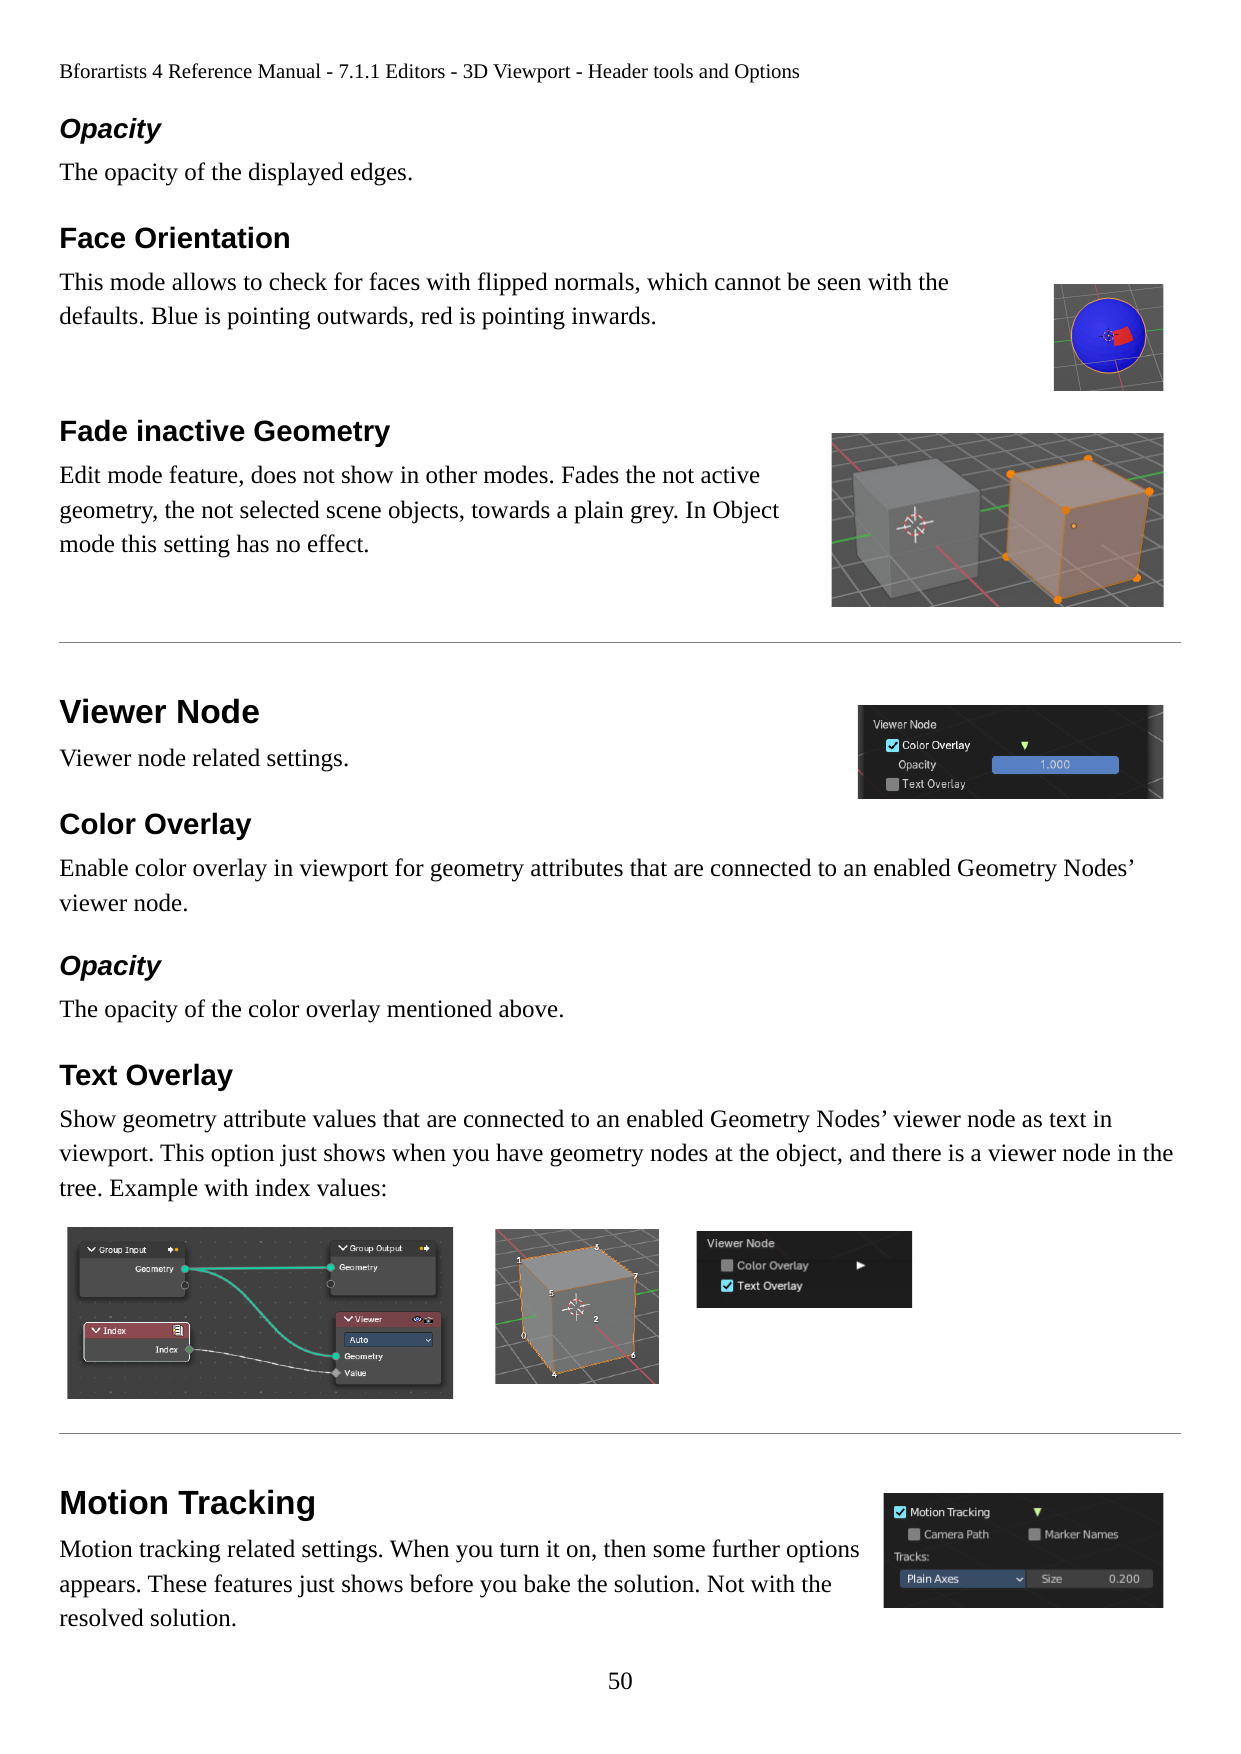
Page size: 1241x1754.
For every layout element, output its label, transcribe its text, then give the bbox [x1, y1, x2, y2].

subtitle Face Orientation [59, 221, 1181, 254]
text Motion tracking related settings. When you turn it on, then some further options appears. These features just shows before you bake the solution. Not with the resolved solution. [59, 1534, 1181, 1632]
picture [1053, 284, 1164, 391]
text This mode allows to check for faces with flipped normals, which cannot be seen with the defaults. Blue is pointing outwards, red is pointing inwards. [59, 267, 1181, 330]
subtitle Color Overlay [59, 807, 1181, 841]
picture [495, 1229, 659, 1384]
picture [696, 1231, 913, 1308]
subtitle Text Overlay [59, 1057, 1181, 1091]
text Show geometry attribute values that are connected to an enabled Geometry Nodes’ viewer node as text in viewport. This option just shows when you have geometry nodes at the object, and there is a viewer node in the tree. Example with index values: [59, 1104, 1181, 1201]
subtitle Motion Tracking [59, 1483, 1181, 1522]
text Enable color overlay in viewport for geometry attributes that are connected to an enabled Geometry Nodes’ viewer node. [59, 853, 1181, 917]
subtitle Viewer Node [59, 692, 1181, 731]
text Viewer node related settings. [59, 743, 857, 772]
text The opacity of the color overlay mentioned above. [59, 994, 1181, 1023]
picture [831, 433, 1164, 607]
picture [857, 705, 1164, 799]
picture [883, 1493, 1164, 1608]
text Edit mode feature, does not show in other modes. Fades the not active geometry, the not selected scene objects, towards a plain grey. In Object mode this setting has no effect. [59, 460, 831, 558]
picture [67, 1227, 454, 1399]
text The opacity of the displayed edges. [59, 157, 1181, 186]
subtitle Opacity [59, 949, 1181, 981]
subtitle Fade inactive Geometry [59, 414, 1181, 448]
subtitle Opacity [59, 113, 1181, 144]
